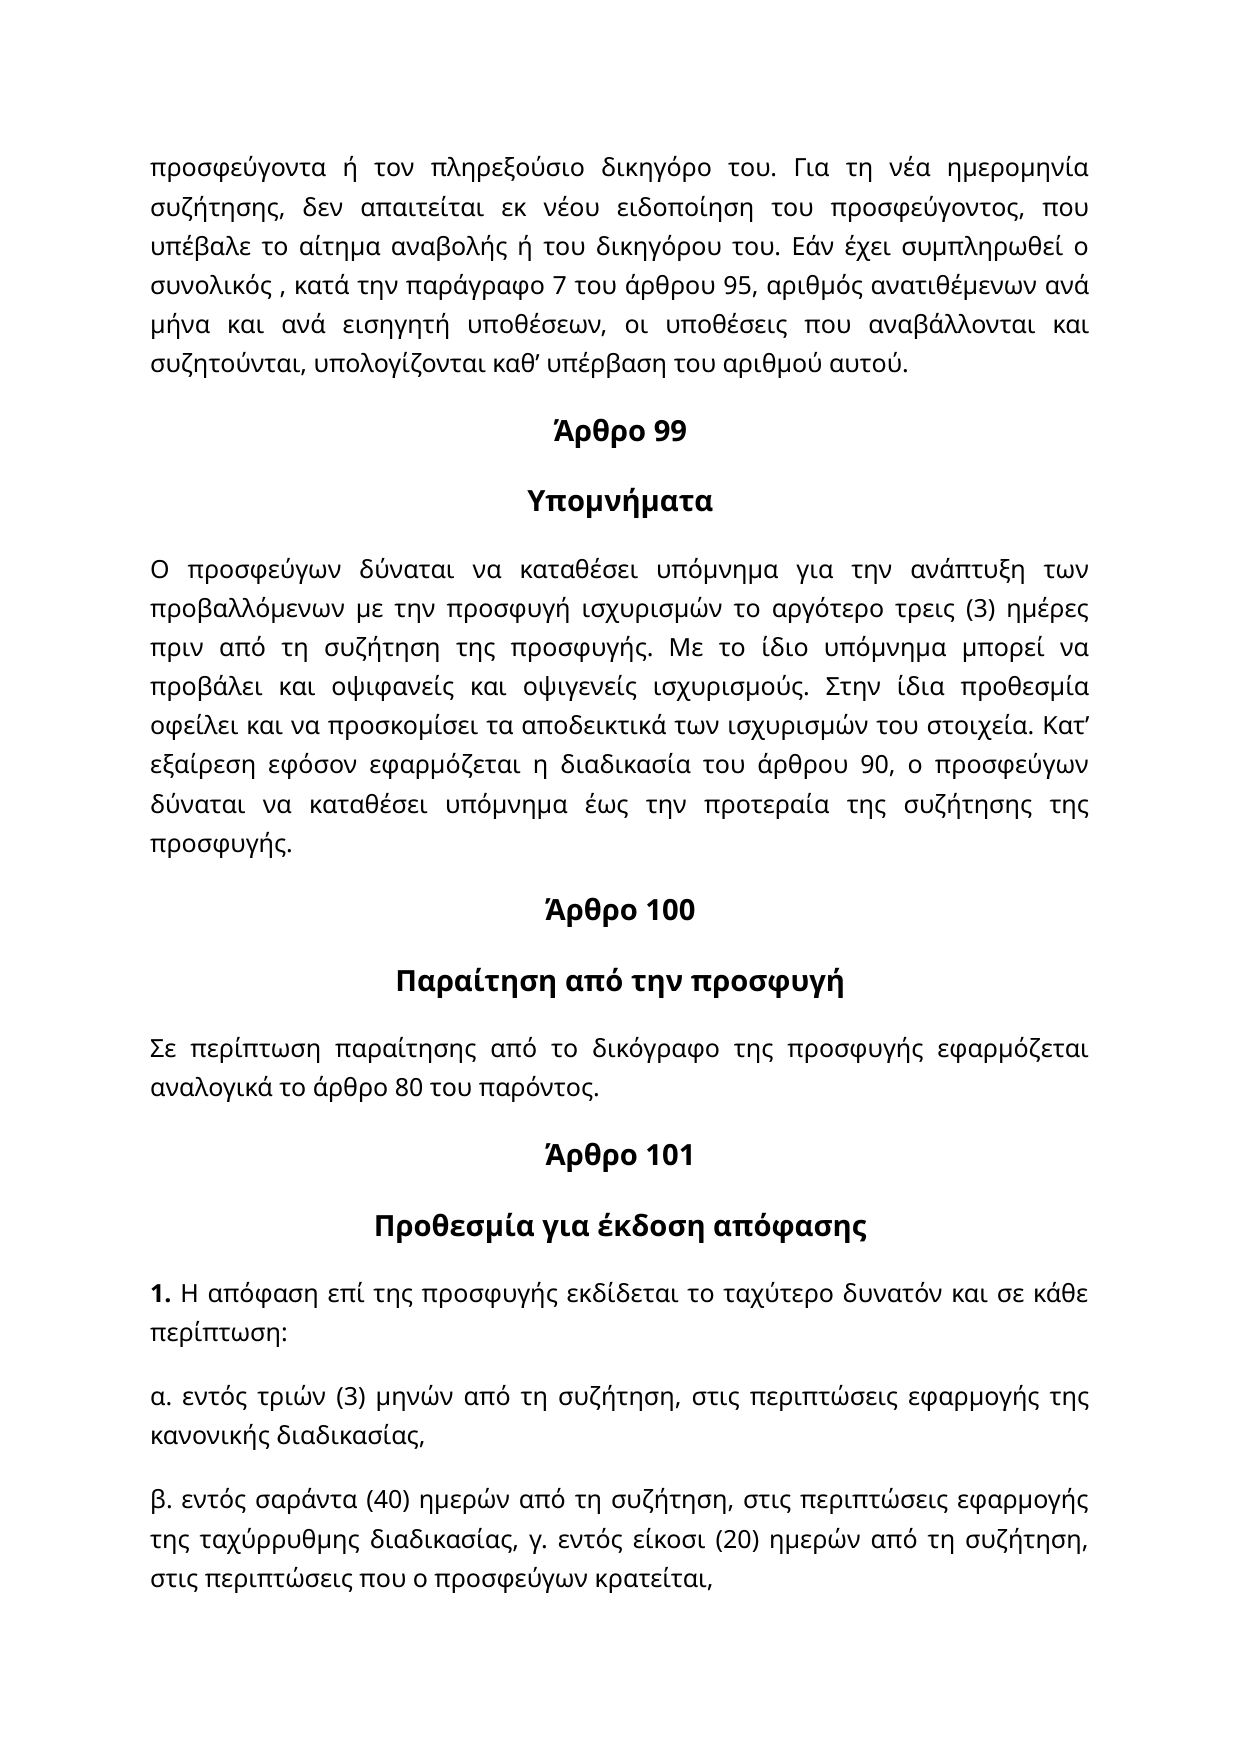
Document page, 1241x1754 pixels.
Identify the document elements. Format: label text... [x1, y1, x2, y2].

subtitle Άρθρο 100 [150, 889, 1090, 929]
text 1. Η απόφαση επί της προσφυγής εκδίδεται το ταχύτερο δυνατόν και σε κάθε περίπτωση: [150, 1275, 1090, 1349]
subtitle Παραίτηση από την προσφυγή [150, 960, 1090, 1000]
subtitle Προθεσμία για έκδοση απόφασης [150, 1205, 1090, 1244]
text α. εντός τριών (3) μηνών από τη συζήτηση, στις περιπτώσεις εφαρμογής της κανονικής διαδικασίας, [150, 1379, 1090, 1452]
subtitle Υπομνήματα [150, 481, 1090, 520]
text Σε περίπτωση παραίτησης από το δικόγραφο της προσφυγής εφαρμόζεται αναλογικά το άρθρο 80 του παρόντος. [150, 1031, 1090, 1104]
text προσφεύγοντα ή τον πληρεξούσιο δικηγόρο του. Για τη νέα ημερομηνία συζήτησης, δεν απαιτείται εκ νέου ειδοποίηση του προσφεύγοντος, που υπέβαλε το αίτημα αναβολής ή του δικηγόρου του. Εάν έχει συμπληρωθεί ο συνολικός , κατά την παράγραφο 7 του άρθρου 95, αριθμός ανατιθέμενων ανά μήνα και ανά εισηγητή υποθέσεων, οι υποθέσεις που αναβάλλονται και συζητούνται, υπολογίζονται καθ’ υπέρβαση του αριθμού αυτού. [150, 150, 1090, 380]
text Ο προσφεύγων δύναται να καταθέσει υπόμνημα για την ανάπτυξη των προβαλλόμενων με την προσφυγή ισχυρισμών το αργότερο τρεις (3) ημέρες πριν από τη συζήτηση της προσφυγής. Με το ίδιο υπόμνημα μπορεί να προβάλει και οψιφανείς και οψιγενείς ισχυρισμούς. Στην ίδια προθεσμία οφείλει και να προσκομίσει τα αποδεικτικά των ισχυρισμών του στοιχεία. Κατ’ εξαίρεση εφόσον εφαρμόζεται η διαδικασία του άρθρου 90, ο προσφεύγων δύναται να καταθέσει υπόμνημα έως την προτεραία της συζήτησης της προσφυγής. [150, 551, 1090, 859]
subtitle Άρθρο 99 [150, 410, 1090, 450]
text β. εντός σαράντα (40) ημερών από τη συζήτηση, στις περιπτώσεις εφαρμογής της ταχύρρυθμης διαδικασίας, γ. εντός είκοσι (20) ημερών από τη συζήτηση, στις περιπτώσεις που ο προσφεύγων κρατείται, [150, 1482, 1090, 1594]
subtitle Άρθρο 101 [150, 1134, 1090, 1174]
